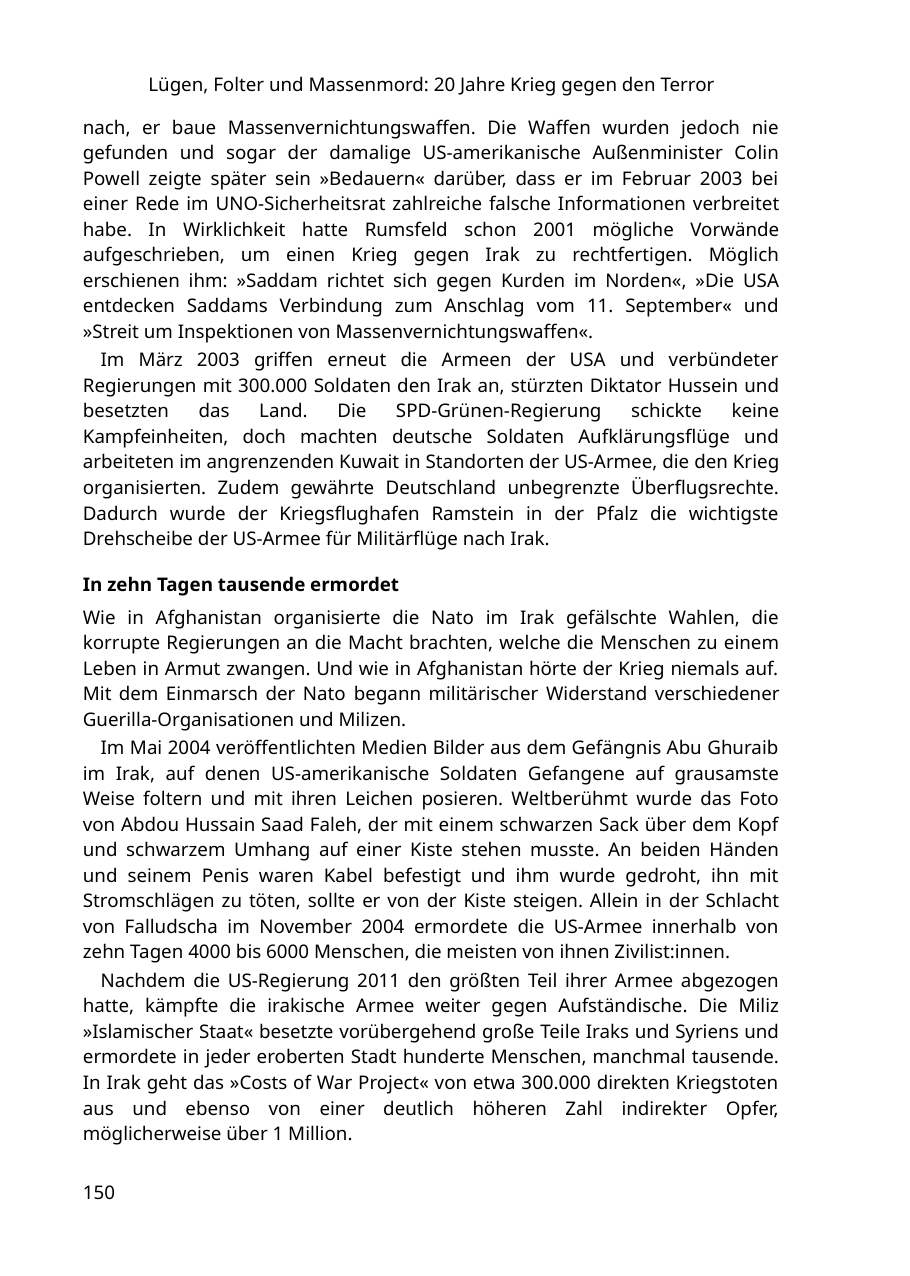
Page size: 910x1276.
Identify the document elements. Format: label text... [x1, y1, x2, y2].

text Im März 2003 griffen erneut die Armeen der USA und verbündeter Regierungen mit 300.000 Soldaten den Irak an, stürzten Diktator Hussein und besetzten das Land. Die SPD-Grünen-Regierung schickte keine Kampfeinheiten, doch machten deutsche Soldaten Aufklärungsflüge und arbeiteten im angrenzenden Kuwait in Standorten der US-Armee, die den Krieg organisierten. Zudem gewährte Deutschland unbegrenzte Überflugsrechte. Dadurch wurde der Kriegsflughafen Ramstein in der Pfalz die wichtigste Drehscheibe der US-Armee für Militärflüge nach Irak. [83, 347, 779, 551]
text Nachdem die US-Regierung 2011 den größten Teil ihrer Armee abgezogen hatte, kämpfte die irakische Armee weiter gegen Aufständische. Die Miliz »Islamischer Staat« besetzte vorübergehend große Teile Iraks und Syriens und ermordete in jeder eroberten Stadt hunderte Menschen, manchmal tausende. In Irak geht das »Costs of War Project« von etwa 300.000 direkten Kriegstoten aus und ebenso von einer deutlich höheren Zahl indirekter Opfer, möglicherweise über 1 Million. [83, 967, 779, 1146]
text In zehn Tagen tausende ermordet [83, 571, 779, 597]
text nach, er baue Massenvernichtungswaffen. Die Waffen wurden jedoch nie gefunden und sogar der damalige US-amerikanische Außenminister Colin Powell zeigte später sein »Bedauern« darüber, dass er im Februar 2003 bei einer Rede im UNO-Sicherheitsrat zahlreiche falsche Informationen verbreitet habe. In Wirklichkeit hatte Rumsfeld schon 2001 mögliche Vorwände aufgeschrieben, um einen Krieg gegen Irak zu rechtfertigen. Möglich erschienen ihm: »Saddam richtet sich gegen Kurden im Norden«, »Die USA entdecken Saddams Verbindung zum Anschlag vom 11. September« und »Streit um Inspektionen von Massenvernichtungswaffen«. [83, 114, 779, 344]
text Wie in Afghanistan organisierte die Nato im Irak gefälschte Wahlen, die korrupte Regierungen an die Macht brachten, welche die Menschen zu einem Leben in Armut zwangen. Und wie in Afghanistan hörte der Krieg niemals auf. Mit dem Einmarsch der Nato begann militärischer Widerstand verschiedener Guerilla-Organisationen und Milizen. [83, 604, 779, 732]
text Im Mai 2004 veröffentlichten Medien Bilder aus dem Gefängnis Abu Ghuraib im Irak, auf denen US-amerikanische Soldaten Gefangene auf grausamste Weise foltern und mit ihren Leichen posieren. Weltberühmt wurde das Foto von Abdou Hussain Saad Faleh, der mit einem schwarzen Sack über dem Kopf und schwarzem Umhang auf einer Kiste stehen musste. An beiden Händen und seinem Penis waren Kabel befestigt und ihm wurde gedroht, ihn mit Stromschlägen zu töten, sollte er von der Kiste steigen. Allein in der Schlacht von Falludscha im November 2004 ermordete die US-Armee innerhalb von zehn Tagen 4000 bis 6000 Menschen, die meisten von ihnen Zivilist:innen. [83, 734, 779, 964]
